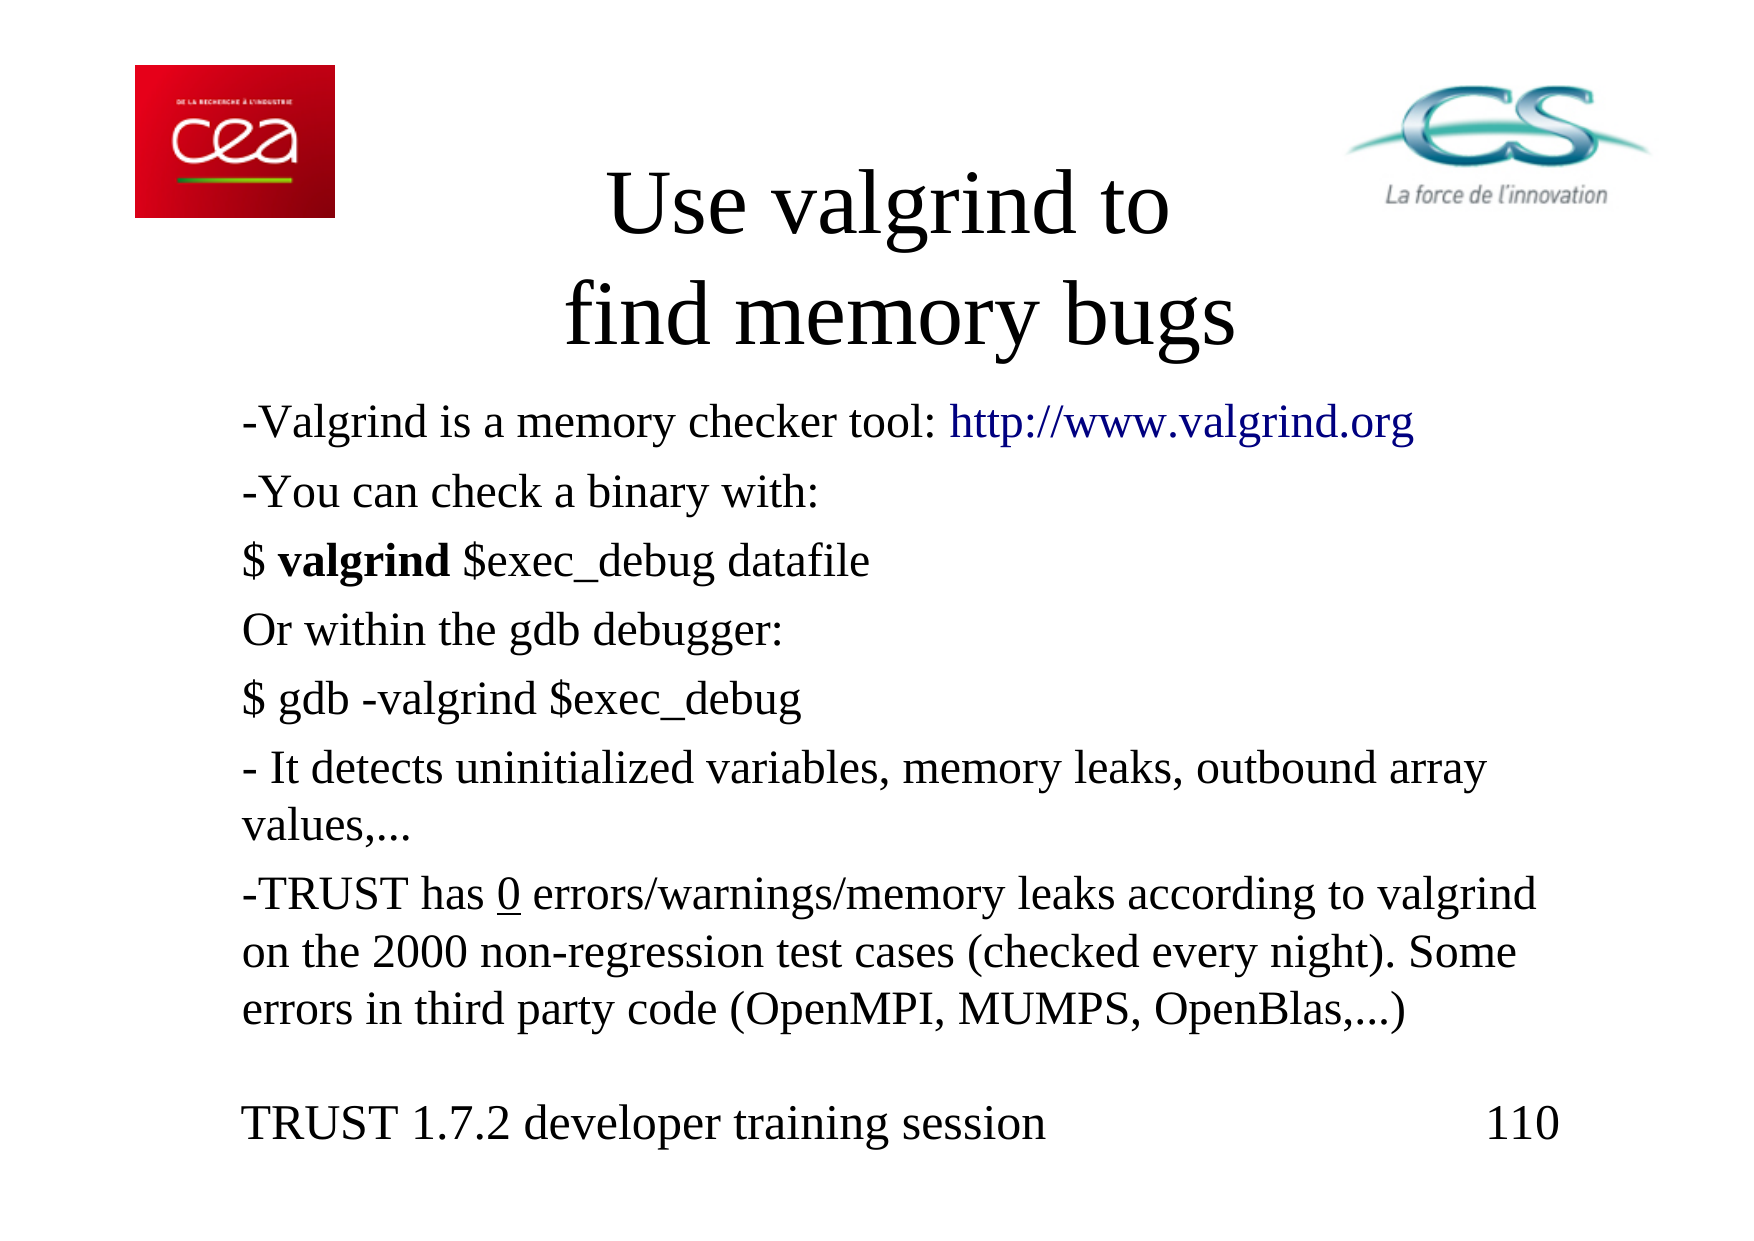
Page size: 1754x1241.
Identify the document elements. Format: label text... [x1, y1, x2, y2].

picture [135, 65, 335, 218]
list -Valgrind is a memory checker tool: http://www.valgrind.org -You can check a binary with: $ valgrind $exec_debug datafile Or within the gdb debugger: $ gdb -valgrind $exec_debug - It detects uninitialized variables, memory leaks, outbound array values,... -TRUST has 0 errors/warnings/memory leaks according to valgrind on the 2000 non-regression test cases (checked every night). Some errors in third party code (OpenMPI, MUMPS, OpenBlas,...) [226, 382, 1577, 1056]
picture [1340, 73, 1662, 218]
title Use valgrind to find memory bugs [225, 127, 1576, 377]
